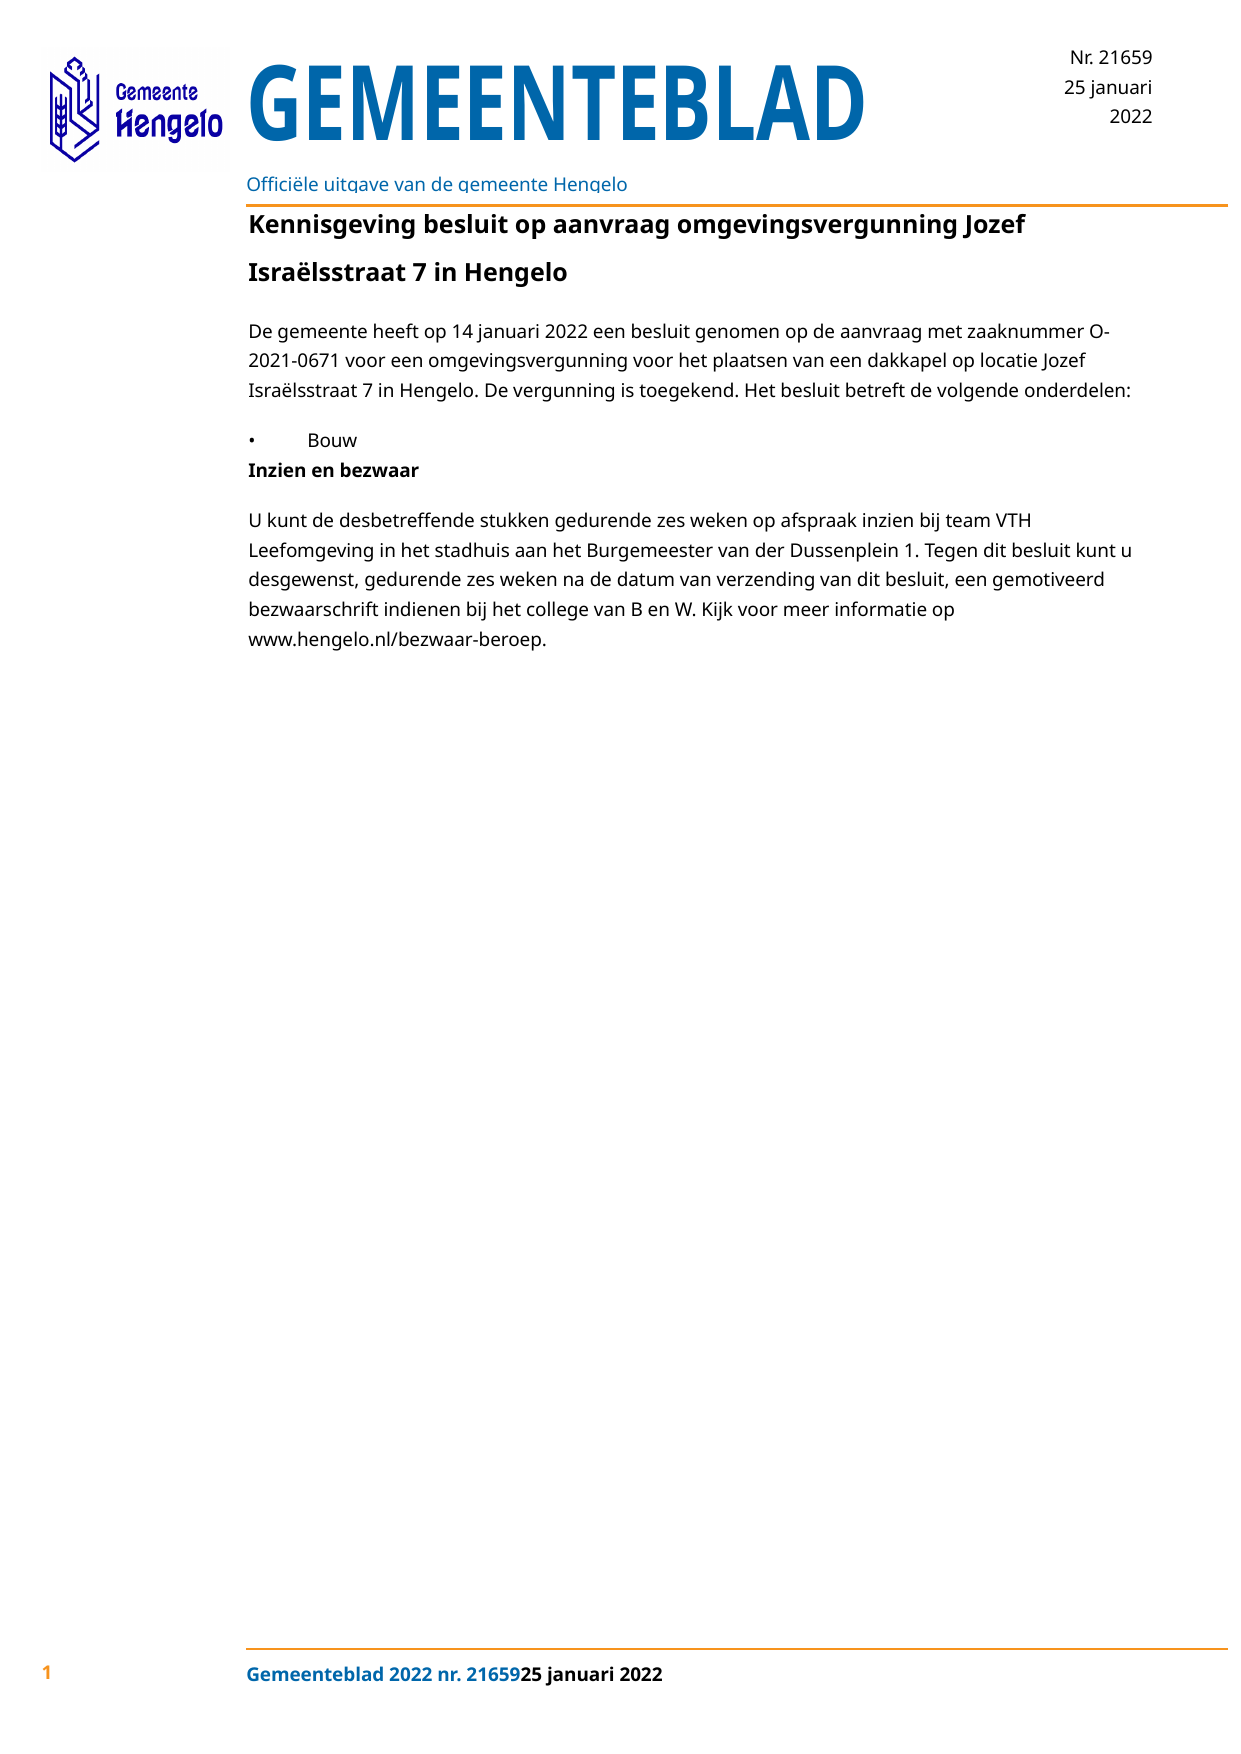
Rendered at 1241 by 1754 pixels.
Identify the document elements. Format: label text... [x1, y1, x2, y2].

text Inzien en bezwaar [248, 457, 1152, 483]
list Bouw [248, 427, 1152, 453]
picture [41, 47, 231, 172]
text Kennisgeving besluit op aanvraag omgevingsvergunning Jozef Israëlsstraat 7 in Hengelo [248, 207, 1152, 288]
text De gemeente heeft op 14 januari 2022 een besluit genomen op de aanvraag met zaaknummer O-2021-0671 voor een omgevingsvergunning voor het plaatsen van een dakkapel op locatie Jozef Israëlsstraat 7 in Hengelo. De vergunning is toegekend. Het besluit betreft de volgende onderdelen: [248, 318, 1152, 403]
text U kunt de desbetreffende stukken gedurende zes weken op afspraak inzien bij team VTH Leefomgeving in het stadhuis aan het Burgemeester van der Dussenplein 1. Tegen dit besluit kunt u desgewenst, gedurende zes weken na de datum van verzending van dit besluit, een gemotiveerd bezwaarschrift indienen bij het college van B en W. Kijk voor meer informatie op www.hengelo.nl/bezwaar-beroep. [248, 507, 1152, 652]
